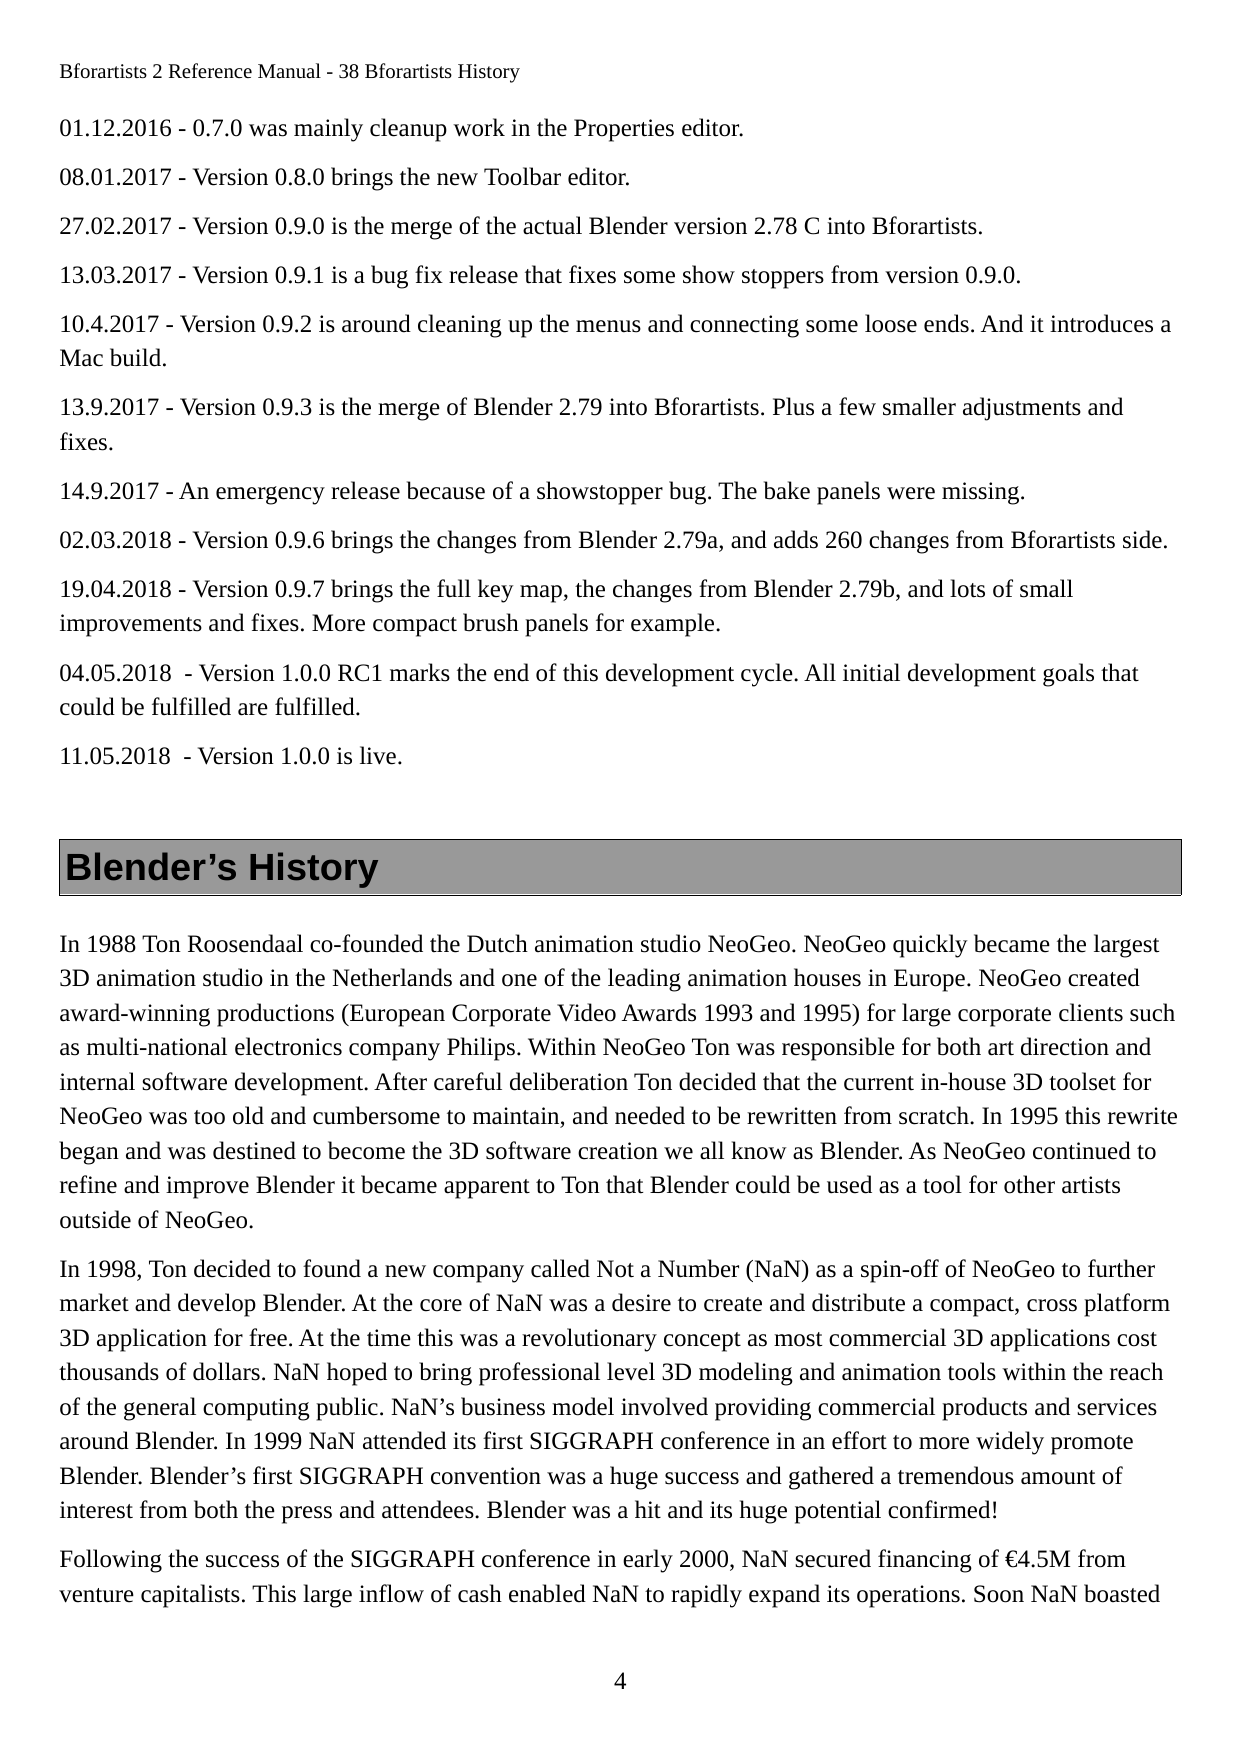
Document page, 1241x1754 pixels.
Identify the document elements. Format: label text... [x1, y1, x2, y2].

text 11.05.2018 - Version 1.0.0 is live. [59, 741, 1181, 770]
text Following the success of the SIGGRAPH conference in early 2000, NaN secured financing of €4.5M from venture capitalists. This large inflow of cash enabled NaN to rapidly expand its operations. Soon NaN boasted [59, 1544, 1181, 1608]
text 08.01.2017 - Version 0.8.0 brings the new Toolbar editor. [59, 162, 1181, 190]
text 14.9.2017 - An emergency release because of a showstopper bug. The bake panels were missing. [59, 476, 1181, 505]
text 01.12.2016 - 0.7.0 was mainly cleanup work in the Properties editor. [59, 113, 1181, 141]
text 19.04.2018 - Version 0.9.7 brings the full key map, the changes from Blender 2.79b, and lots of small improvements and fixes. More compact brush panels for example. [59, 574, 1181, 637]
text In 1988 Ton Roosendaal co-founded the Dutch animation studio NeoGeo. NeoGeo quickly became the largest 3D animation studio in the Netherlands and one of the leading animation houses in Europe. NeoGeo created award-winning productions (European Corporate Video Awards 1993 and 1995) for large corporate clients such as multi-national electronics company Philips. Within NeoGeo Ton was responsible for both art direction and internal software development. After careful deliberation Ton decided that the current in-house 3D toolset for NeoGeo was too old and cumbersome to maintain, and needed to be rewritten from scratch. In 1995 this rewrite began and was destined to become the 3D software creation we all know as Blender. As NeoGeo continued to refine and improve Blender it became apparent to Ton that Blender could be used as a tool for other artists outside of NeoGeo. [59, 896, 1181, 1234]
text 13.03.2017 - Version 0.9.1 is a bug fix release that fixes some show stoppers from version 0.9.0. [59, 260, 1181, 288]
text In 1998, Ton decided to found a new company called Not a Number (NaN) as a spin-off of NeoGeo to further market and develop Blender. At the core of NaN was a desire to create and distribute a compact, cross platform 3D application for free. At the time this was a revolutionary concept as most commercial 3D applications cost thousands of dollars. NaN hoped to bring professional level 3D modeling and animation tools within the reach of the general computing public. NaN’s business model involved providing commercial products and services around Blender. In 1999 NaN attended its first SIGGRAPH conference in an effort to more widely promote Blender. Blender’s first SIGGRAPH convention was a huge success and gathered a tremendous amount of interest from both the press and attendees. Blender was a hit and its huge potential confirmed! [59, 1254, 1181, 1524]
table_header Blender’s History [60, 840, 1181, 894]
text 13.9.2017 - Version 0.9.3 is the merge of Blender 2.79 into Bforartists. Plus a few smaller adjustments and fixes. [59, 392, 1181, 456]
text 02.03.2018 - Version 0.9.6 brings the changes from Blender 2.79a, and adds 260 changes from Bforartists side. [59, 525, 1181, 554]
text 04.05.2018 - Version 1.0.0 RC1 marks the end of this development cycle. All initial development goals that could be fulfilled are fulfilled. [59, 658, 1181, 721]
text 27.02.2017 - Version 0.9.0 is the merge of the actual Blender version 2.78 C into Bforartists. [59, 211, 1181, 239]
text 10.4.2017 - Version 0.9.2 is around cleaning up the menus and connecting some loose ends. And it introduces a Mac build. [59, 309, 1181, 372]
